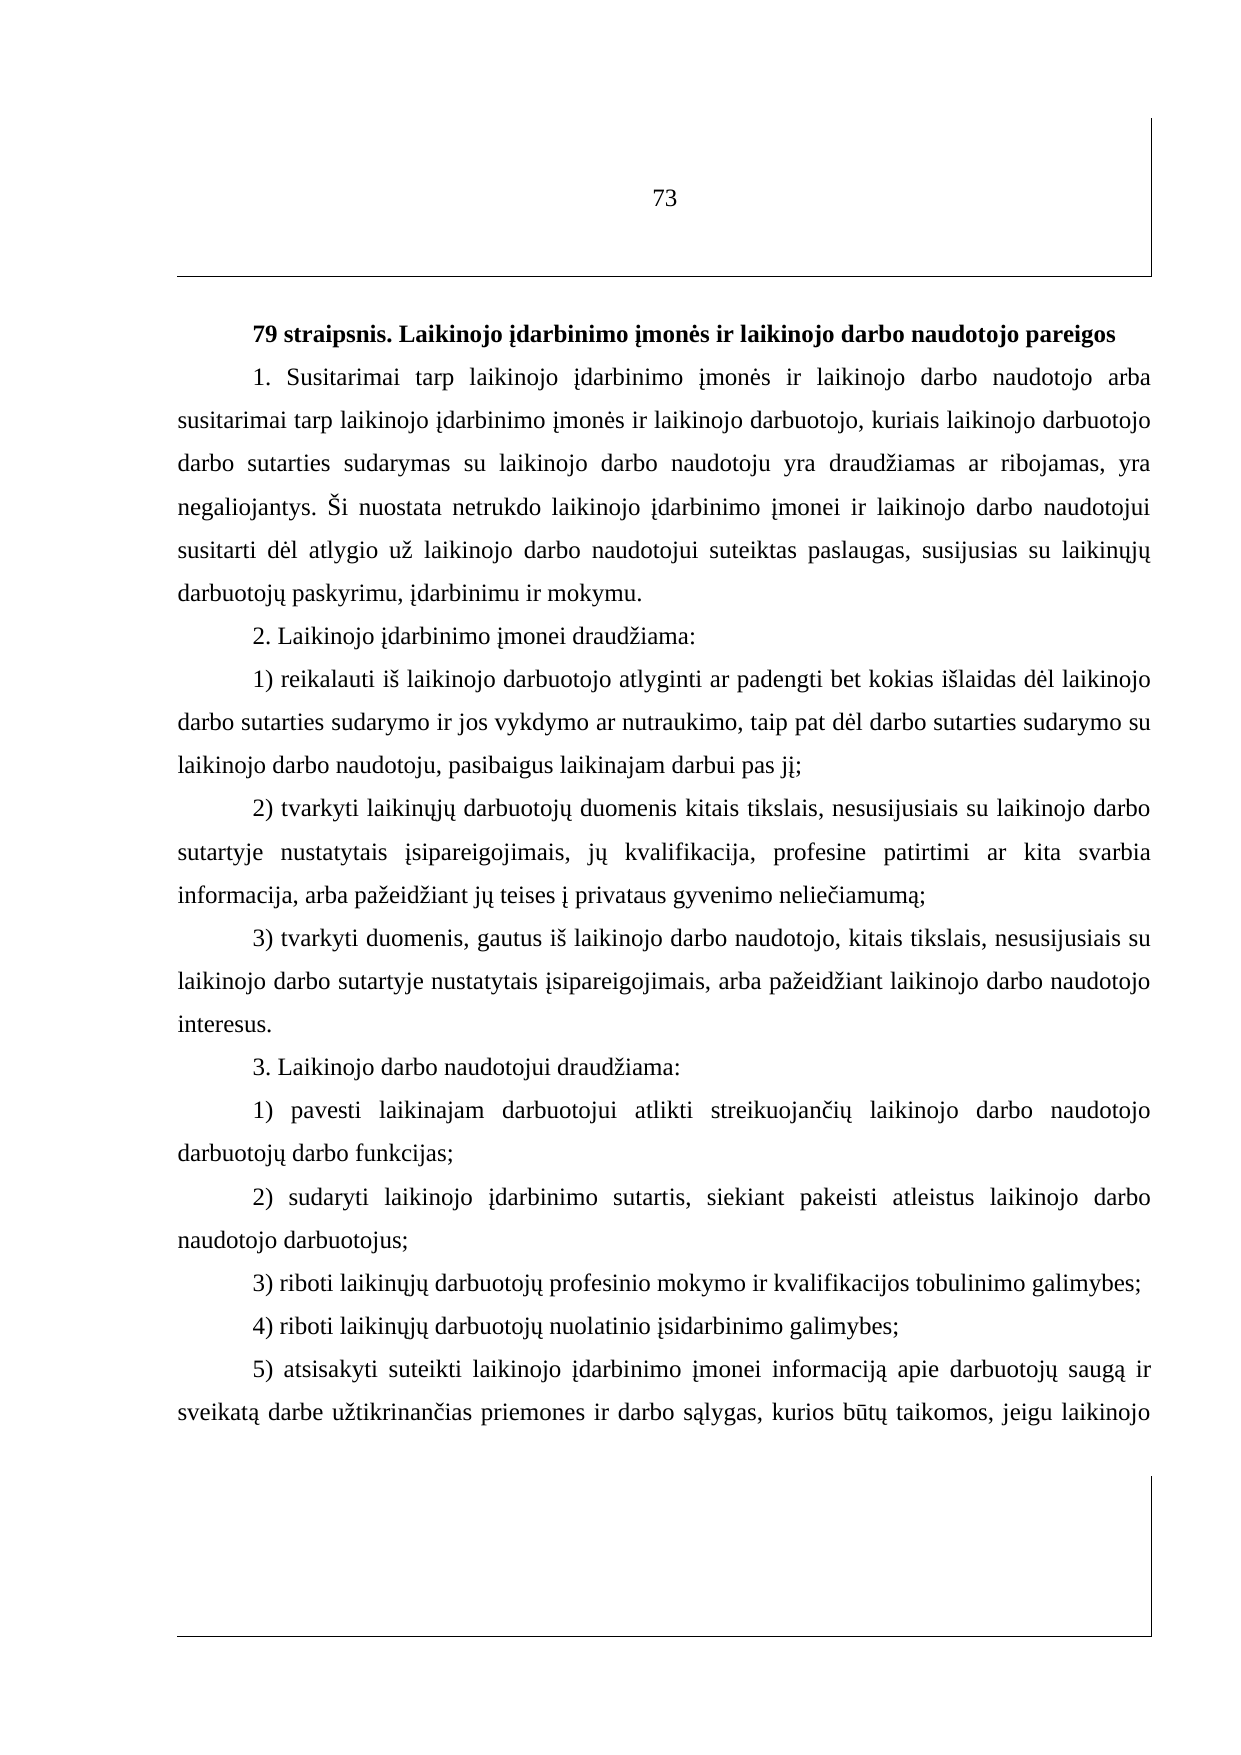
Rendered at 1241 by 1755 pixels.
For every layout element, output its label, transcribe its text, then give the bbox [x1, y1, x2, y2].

text 2) tvarkyti laikinųjų darbuotojų duomenis kitais tikslais, nesusijusiais su laikinojo darbo sutartyje nustatytais įsipareigojimais, jų kvalifikacija, profesine patirtimi ar kita svarbia informacija, arba pažeidžiant jų teises į privataus gyvenimo neliečiamumą; [177, 793, 1152, 908]
text 1) pavesti laikinajam darbuotojui atlikti streikuojančių laikinojo darbo naudotojo darbuotojų darbo funkcijas; [177, 1095, 1152, 1167]
text 5) atsisakyti suteikti laikinojo įdarbinimo įmonei informaciją apie darbuotojų saugą ir sveikatą darbe užtikrinančias priemones ir darbo sąlygas, kurios būtų taikomos, jeigu laikinojo [177, 1354, 1152, 1426]
text 1) reikalauti iš laikinojo darbuotojo atlyginti ar padengti bet kokias išlaidas dėl laikinojo darbo sutarties sudarymo ir jos vykdymo ar nutraukimo, taip pat dėl darbo sutarties sudarymo su laikinojo darbo naudotoju, pasibaigus laikinajam darbui pas jį; [177, 664, 1152, 779]
text 2) sudaryti laikinojo įdarbinimo sutartis, siekiant pakeisti atleistus laikinojo darbo naudotojo darbuotojus; [177, 1182, 1152, 1253]
text 1. Susitarimai tarp laikinojo įdarbinimo įmonės ir laikinojo darbo naudotojo arba susitarimai tarp laikinojo įdarbinimo įmonės ir laikinojo darbuotojo, kuriais laikinojo darbuotojo darbo sutarties sudarymas su laikinojo darbo naudotoju yra draudžiamas ar ribojamas, yra negaliojantys. Ši nuostata netrukdo laikinojo įdarbinimo įmonei ir laikinojo darbo naudotojui susitarti dėl atlygio už laikinojo darbo naudotojui suteiktas paslaugas, susijusias su laikinųjų darbuotojų paskyrimu, įdarbinimu ir mokymu. [177, 362, 1152, 607]
subtitle 79 straipsnis. Laikinojo įdarbinimo įmonės ir laikinojo darbo naudotojo pareigos [177, 319, 1152, 348]
text 2. Laikinojo įdarbinimo įmonei draudžiama: [177, 621, 1152, 650]
text 4) riboti laikinųjų darbuotojų nuolatinio įsidarbinimo galimybes; [177, 1311, 1152, 1340]
text 3) tvarkyti duomenis, gautus iš laikinojo darbo naudotojo, kitais tikslais, nesusijusiais su laikinojo darbo sutartyje nustatytais įsipareigojimais, arba pažeidžiant laikinojo darbo naudotojo interesus. [177, 923, 1152, 1038]
text 3) riboti laikinųjų darbuotojų profesinio mokymo ir kvalifikacijos tobulinimo galimybes; [177, 1268, 1152, 1297]
text 3. Laikinojo darbo naudotojui draudžiama: [177, 1052, 1152, 1081]
